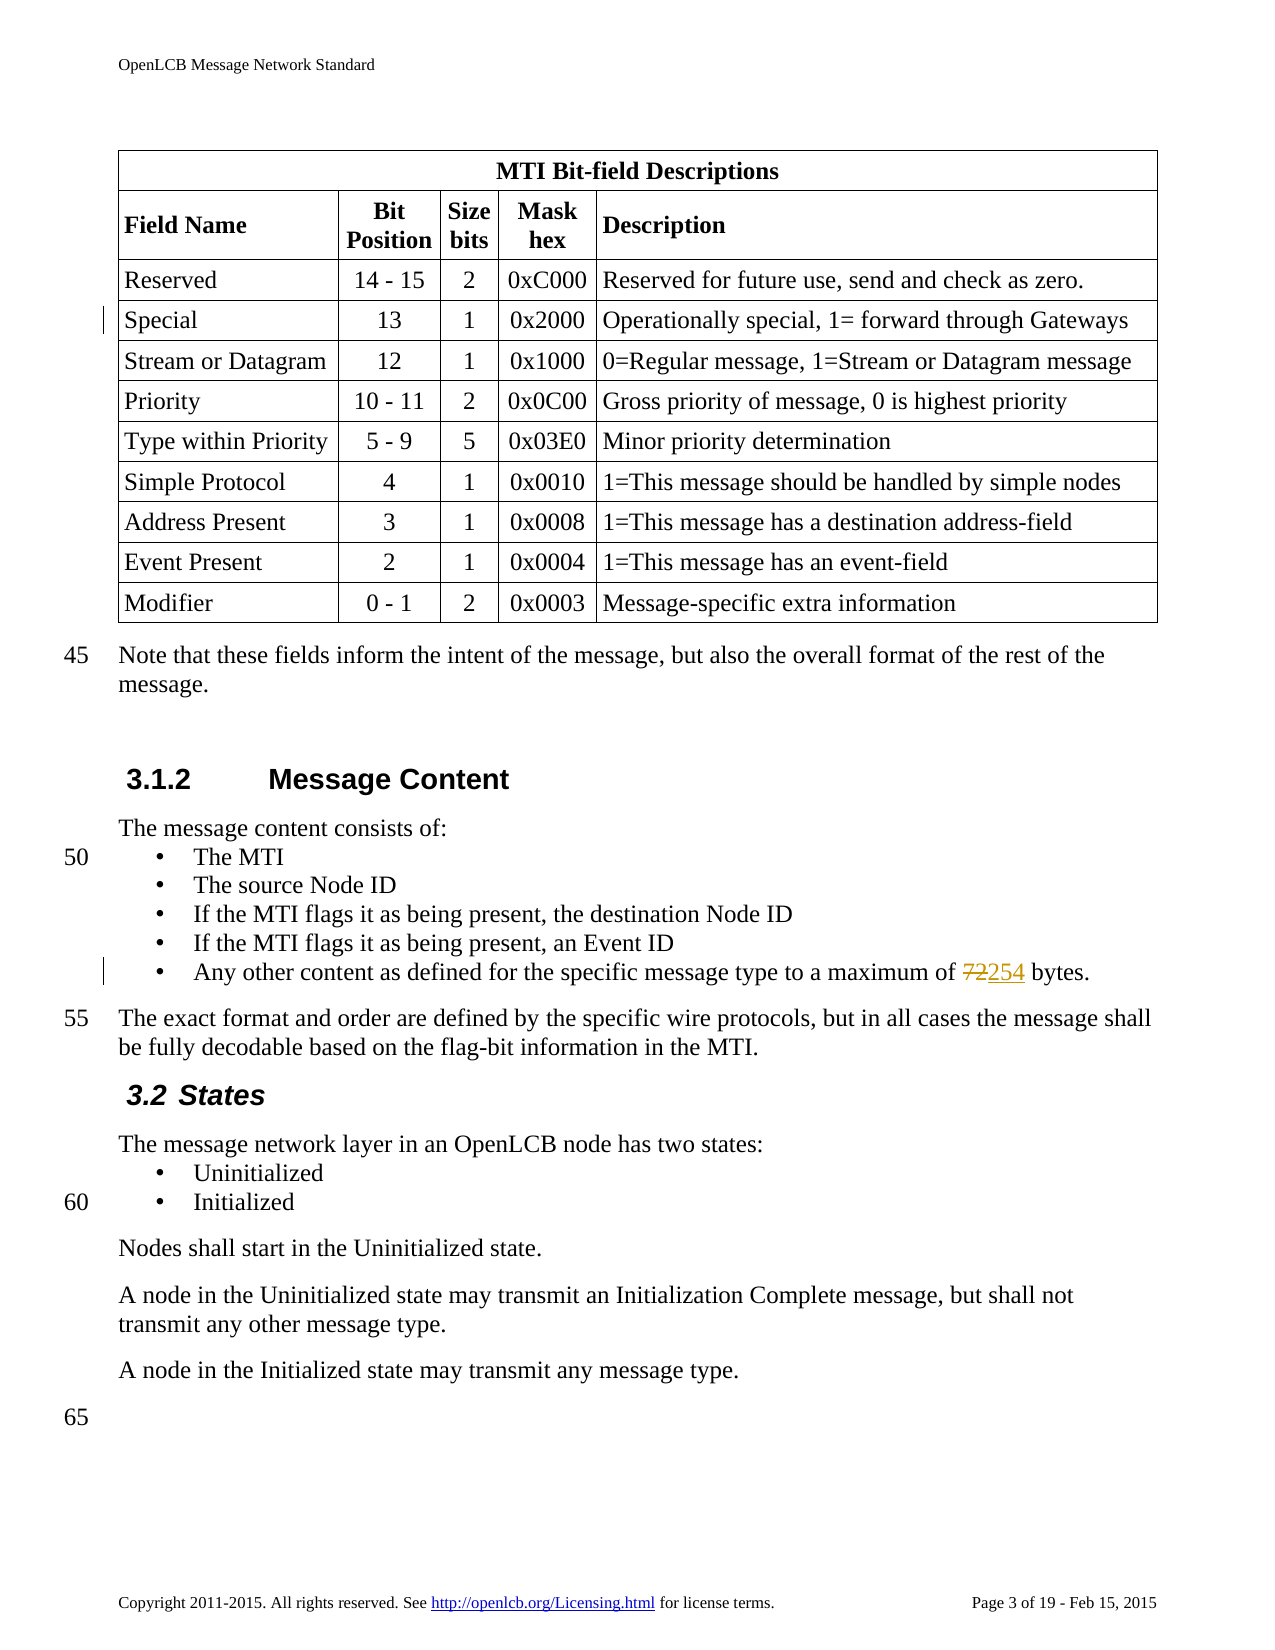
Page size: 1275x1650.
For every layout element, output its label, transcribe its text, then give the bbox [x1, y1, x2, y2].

table_cell Stream or Datagram [119, 341, 338, 380]
table_cell 0x0010 [499, 462, 596, 501]
text A node in the Initialized state may transmit any message type. [118, 1355, 1157, 1384]
table_cell 0xC000 [499, 260, 596, 300]
table_cell Event Present [119, 543, 338, 582]
table_cell 0x0003 [499, 583, 596, 622]
table_cell 2 [441, 260, 498, 300]
table_cell 0x1000 [499, 341, 596, 380]
text Note that these fields inform the intent of the message, but also the overall format of the rest of the message. [118, 640, 1157, 697]
list Any other content as defined for the specific message type to a maximum of 254 bytes. [156, 957, 1157, 985]
table_cell 1=This message has an event-field [597, 543, 1157, 582]
table_cell Operationally special, 1= forward through Gateways [597, 301, 1157, 340]
table_cell 0x0004 [499, 543, 596, 582]
list The MTI [156, 842, 1157, 870]
table_cell 2 [441, 381, 498, 421]
table_cell Reserved for future use, send and check as zero. [597, 260, 1157, 300]
table_cell Modifier [119, 583, 338, 622]
text Nodes shall start in the Uninitialized state. [118, 1233, 1157, 1262]
table_cell 14 - 15 [339, 260, 440, 300]
list Uninitialized [156, 1158, 1157, 1187]
text A node in the Uninitialized state may transmit an Initialization Complete message, but shall not transmit any other message type. [118, 1280, 1157, 1337]
table_cell Simple Protocol [119, 462, 338, 501]
table_cell 5 - 9 [339, 422, 440, 461]
table_cell Mask hex [499, 191, 596, 259]
table_cell Gross priority of message, 0 is highest priority [597, 381, 1157, 421]
table_cell Description [597, 191, 1157, 259]
text The exact format and order are defined by the specific wire protocols, but in all cases the message shall be fully decodable based on the flag-bit information in the MTI. [118, 1003, 1157, 1061]
table_cell 13 [339, 301, 440, 340]
table_cell 0=Regular message, 1=Stream or Datagram message [597, 341, 1157, 380]
table_cell 10 - 11 [339, 381, 440, 421]
table_cell Message-specific extra information [597, 583, 1157, 622]
list Initialized [156, 1187, 1157, 1216]
table_cell 0x2000 [499, 301, 596, 340]
table_cell 0x0008 [499, 502, 596, 542]
table_cell Field Name [119, 191, 338, 259]
text The message content consists of: [118, 813, 1157, 842]
subtitle Message Content [118, 762, 1157, 795]
table_cell Minor priority determination [597, 422, 1157, 461]
table_cell 0x0C00 [499, 381, 596, 421]
table_cell 1 [441, 543, 498, 582]
table_cell 0x03E0 [499, 422, 596, 461]
table_cell 3 [339, 502, 440, 542]
table_cell Address Present [119, 502, 338, 542]
table_cell 12 [339, 341, 440, 380]
table_cell 4 [339, 462, 440, 501]
table_cell Priority [119, 381, 338, 421]
table_cell 2 [441, 583, 498, 622]
table_cell 2 [339, 543, 440, 582]
subtitle States [118, 1078, 1157, 1112]
table_header MTI Bit-field Descriptions [119, 151, 1157, 190]
table_cell 5 [441, 422, 498, 461]
table_cell 1 [441, 502, 498, 542]
table_cell 1 [441, 341, 498, 380]
table_cell Type within Priority [119, 422, 338, 461]
table_cell Size bits [441, 191, 498, 259]
table_cell 1=This message should be handled by simple nodes [597, 462, 1157, 501]
list If the MTI flags it as being present, an Event ID [156, 928, 1157, 957]
list The source Node ID [156, 870, 1157, 899]
text The message network layer in an OpenLCB node has two states: [118, 1129, 1157, 1158]
table_cell Bit Position [339, 191, 440, 259]
table_cell 0 - 1 [339, 583, 440, 622]
table_cell 1=This message has a destination address-field [597, 502, 1157, 542]
table_cell Special [119, 301, 338, 340]
table_cell 1 [441, 462, 498, 501]
table_cell 1 [441, 301, 498, 340]
table_cell Reserved [119, 260, 338, 300]
list If the MTI flags it as being present, the destination Node ID [156, 899, 1157, 928]
